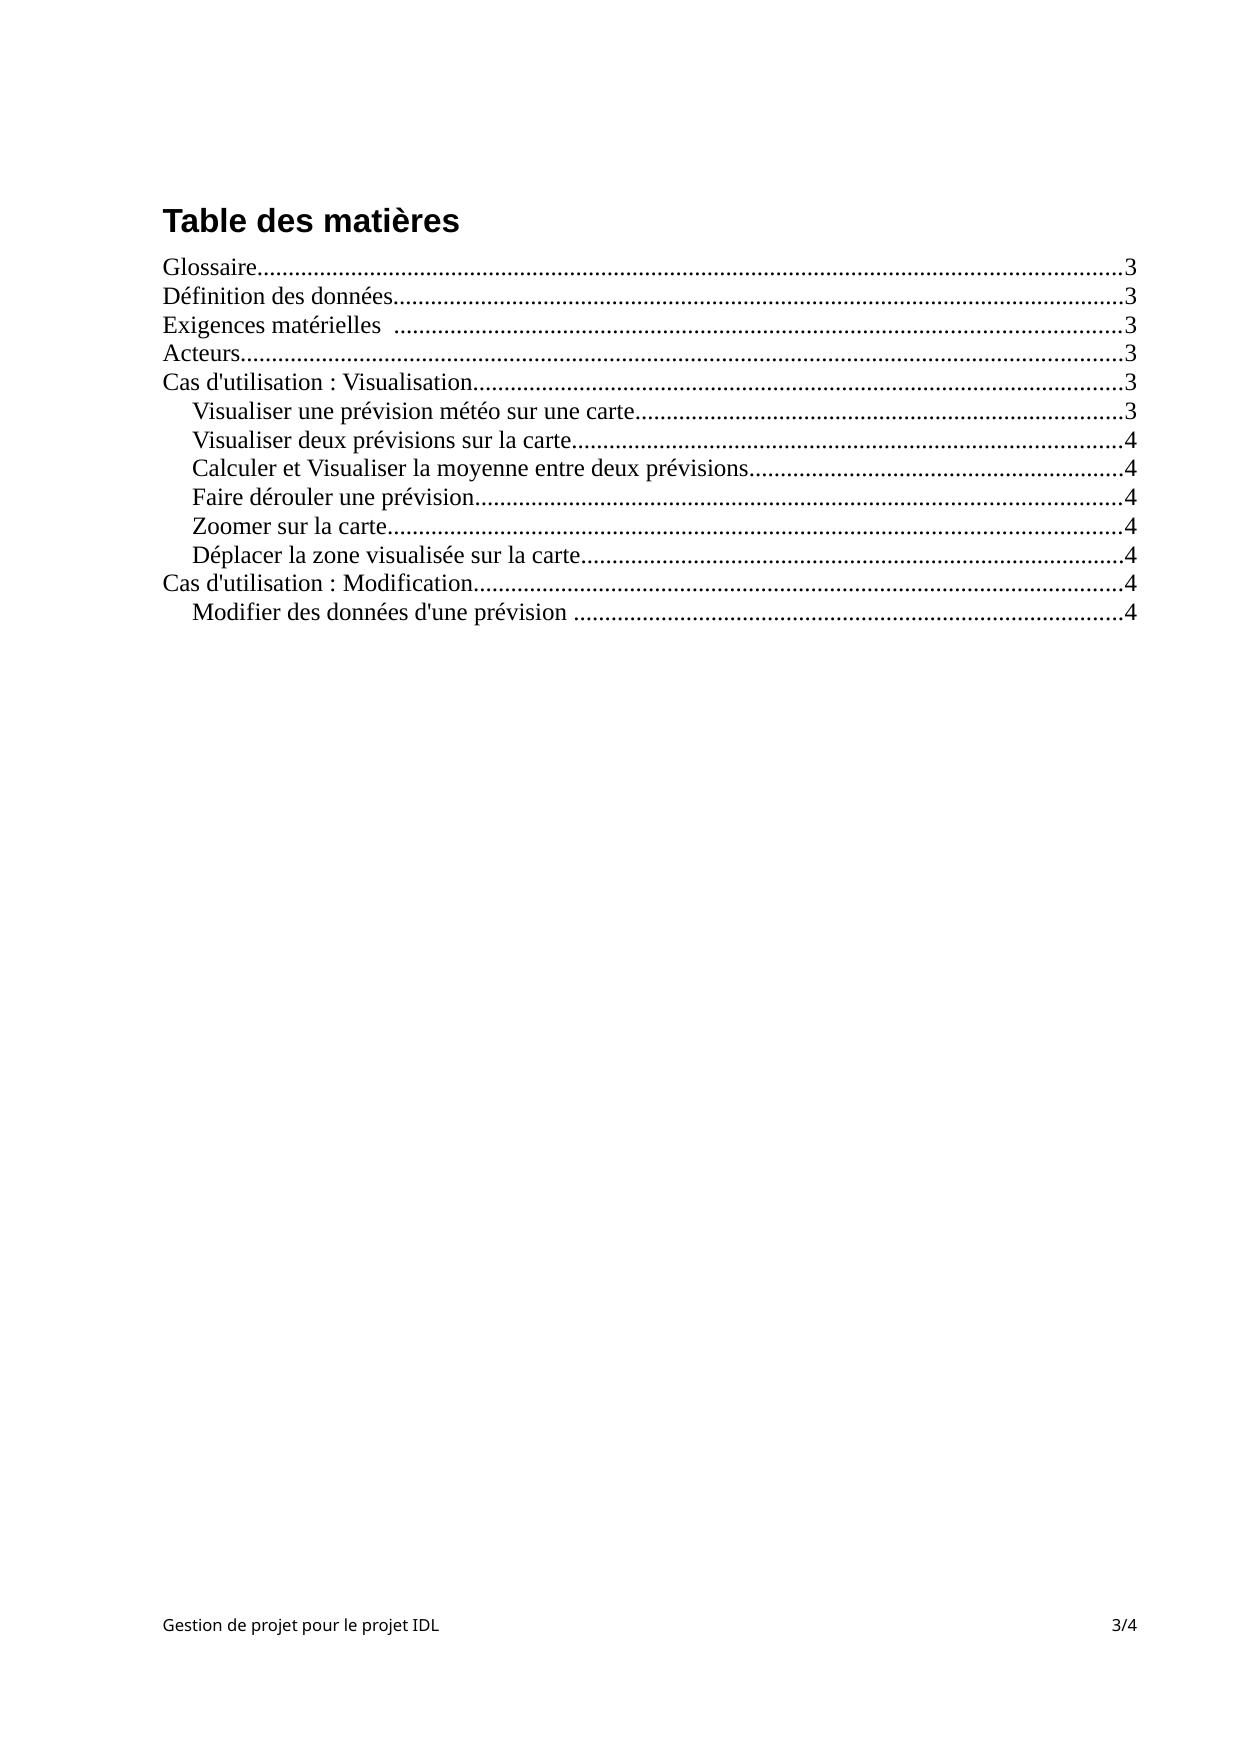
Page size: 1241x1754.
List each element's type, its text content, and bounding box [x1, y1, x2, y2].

text Cas d'utilisation : Modification 4 [162, 568, 1137, 597]
text Glossaire 3 [162, 252, 1137, 281]
text Visualiser une prévision météo sur une carte 3 [192, 396, 1137, 425]
text Définition des données 3 [162, 281, 1137, 310]
text Cas d'utilisation : Visualisation 3 [162, 367, 1137, 396]
text Faire dérouler une prévision 4 [192, 482, 1137, 511]
text Calculer et Visualiser la moyenne entre deux prévisions 4 [192, 453, 1137, 482]
text Acteurs 3 [162, 338, 1137, 367]
subtitle Table des matières [162, 201, 1137, 240]
text Déplacer la zone visualisée sur la carte 4 [192, 540, 1137, 568]
text Modifier des données d'une prévision 4 [192, 597, 1137, 626]
text Exigences matérielles 3 [162, 310, 1137, 338]
text Zoomer sur la carte 4 [192, 511, 1137, 540]
text Visualiser deux prévisions sur la carte 4 [192, 425, 1137, 453]
